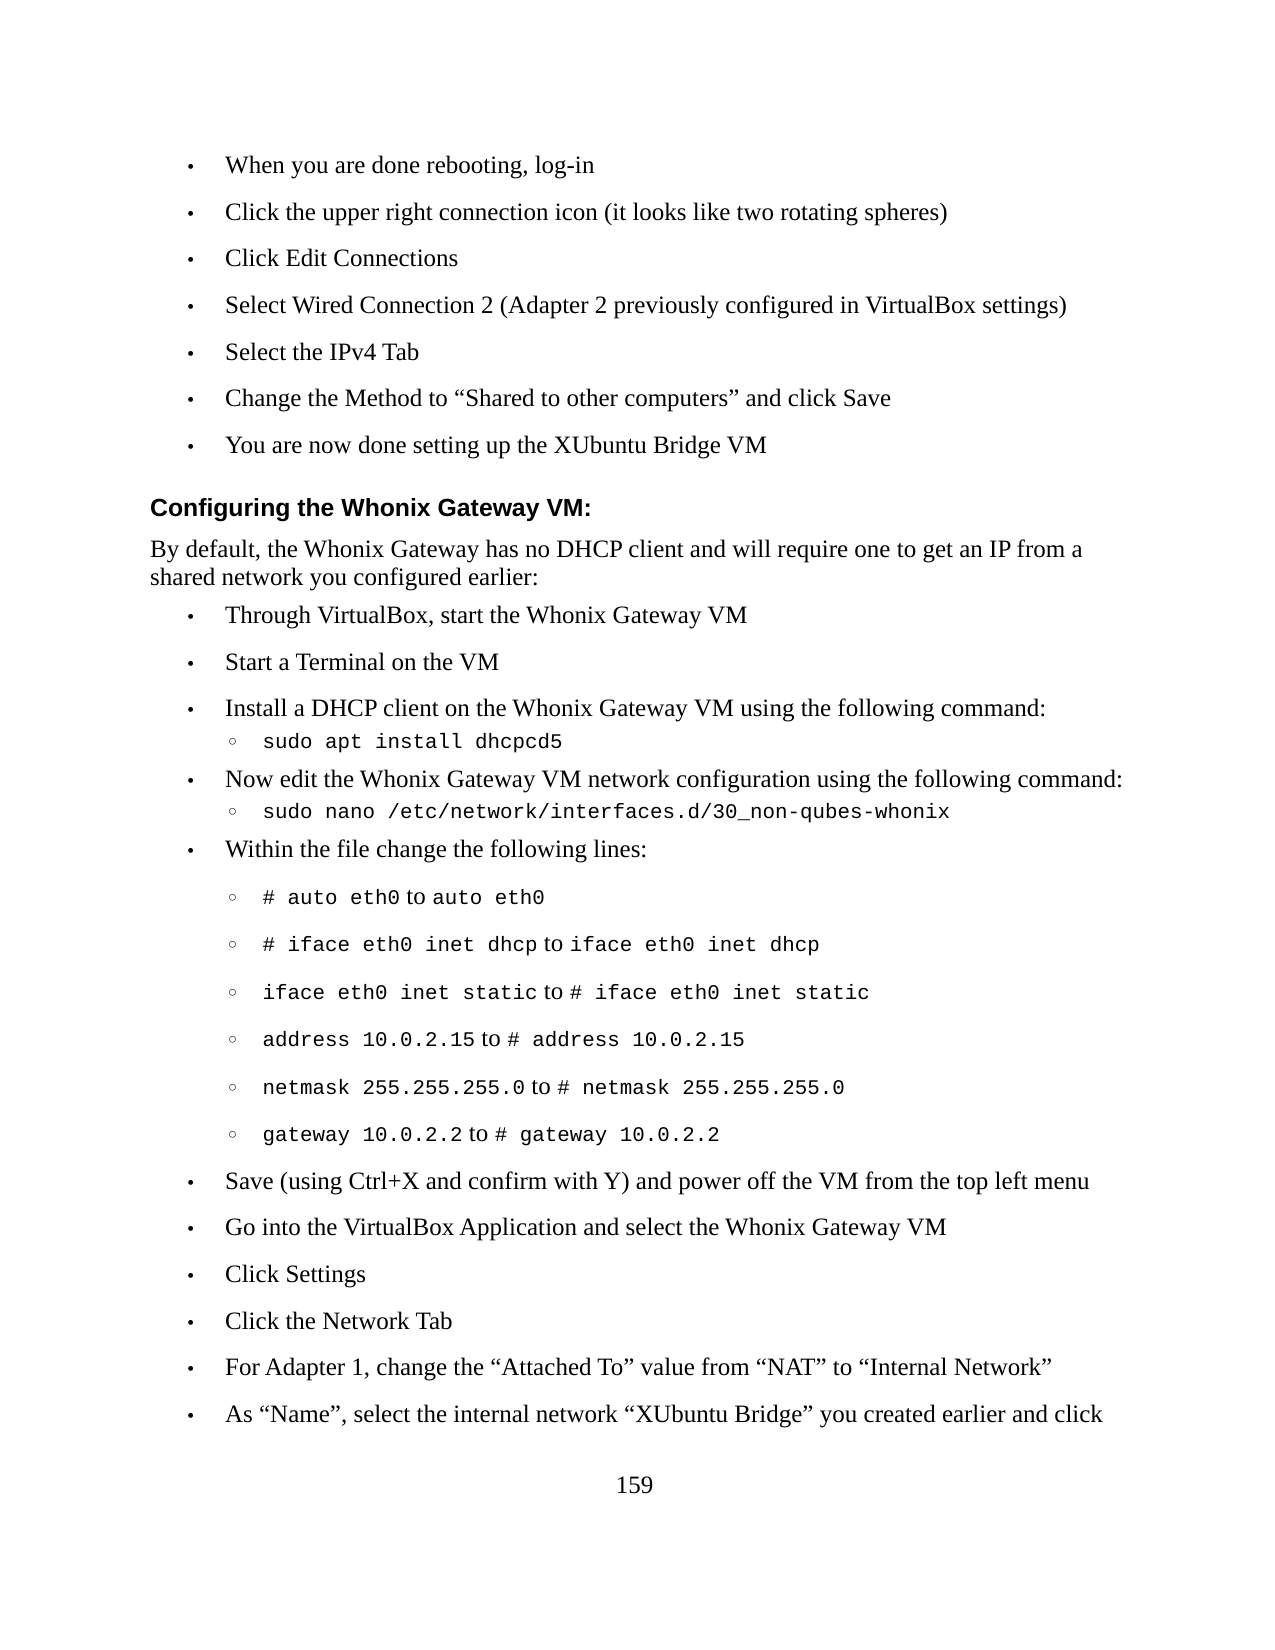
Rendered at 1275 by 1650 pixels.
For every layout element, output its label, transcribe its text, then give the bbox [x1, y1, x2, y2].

list Select the IPv4 Tab [187, 337, 1125, 365]
list sudo nano /etc/network/interfaces.d/30_non-qubes-whonix [225, 802, 1125, 825]
list Save (using Ctrl+X and confirm with Y) and power off the VM from the top left menu [187, 1166, 1125, 1194]
text By default, the Whonix Gateway has no DHCP client and will require one to get an IP from a shared network you configured earlier: [150, 534, 1125, 591]
list Select Wired Connection 2 (Adapter 2 previously configured in VirtualBox settings) [187, 290, 1125, 319]
list Start a Terminal on the VM [187, 647, 1125, 676]
list As “Name”, select the internal network “XUbuntu Bridge” you created earlier and click OK [187, 1399, 1125, 1428]
list iface eth0 inet static to # iface eth0 inet static [225, 976, 1125, 1005]
list Install a DHCP client on the Whonix Gateway VM using the following command: [187, 693, 1125, 722]
list Through VirtualBox, start the Whonix Gateway VM [187, 600, 1125, 629]
subtitle Configuring the Whonix Gateway VM: [150, 493, 1125, 521]
list You are now done setting up the XUbuntu Bridge VM [187, 430, 1125, 459]
list Click the upper right connection icon (it looks like two rotating spheres) [187, 197, 1125, 225]
list Click the Network Tab [187, 1306, 1125, 1334]
list For Adapter 1, change the “Attached To” value from “NAT” to “Internal Network” [187, 1352, 1125, 1381]
list # auto eth0 to auto eth0 [225, 881, 1125, 910]
list # iface eth0 inet dhcp to iface eth0 inet dhcp [225, 928, 1125, 958]
list Change the Method to “Shared to other computers” and click Save [187, 383, 1125, 412]
list When you are done rebooting, log-in [187, 150, 1125, 179]
list Now edit the Whonix Gateway VM network configuration using the following command: [187, 764, 1125, 793]
list netmask 255.255.255.0 to # netmask 255.255.255.0 [225, 1071, 1125, 1100]
list Go into the VirtualBox Application and select the Whonix Gateway VM [187, 1212, 1125, 1241]
list Within the file change the following lines: [187, 834, 1125, 863]
list Click Settings [187, 1259, 1125, 1288]
list Click Edit Connections [187, 243, 1125, 272]
list gateway 10.0.2.2 to # gateway 10.0.2.2 [225, 1118, 1125, 1148]
list address 10.0.2.15 to # address 10.0.2.15 [225, 1023, 1125, 1053]
list sudo apt install dhcpcd5 [225, 731, 1125, 755]
